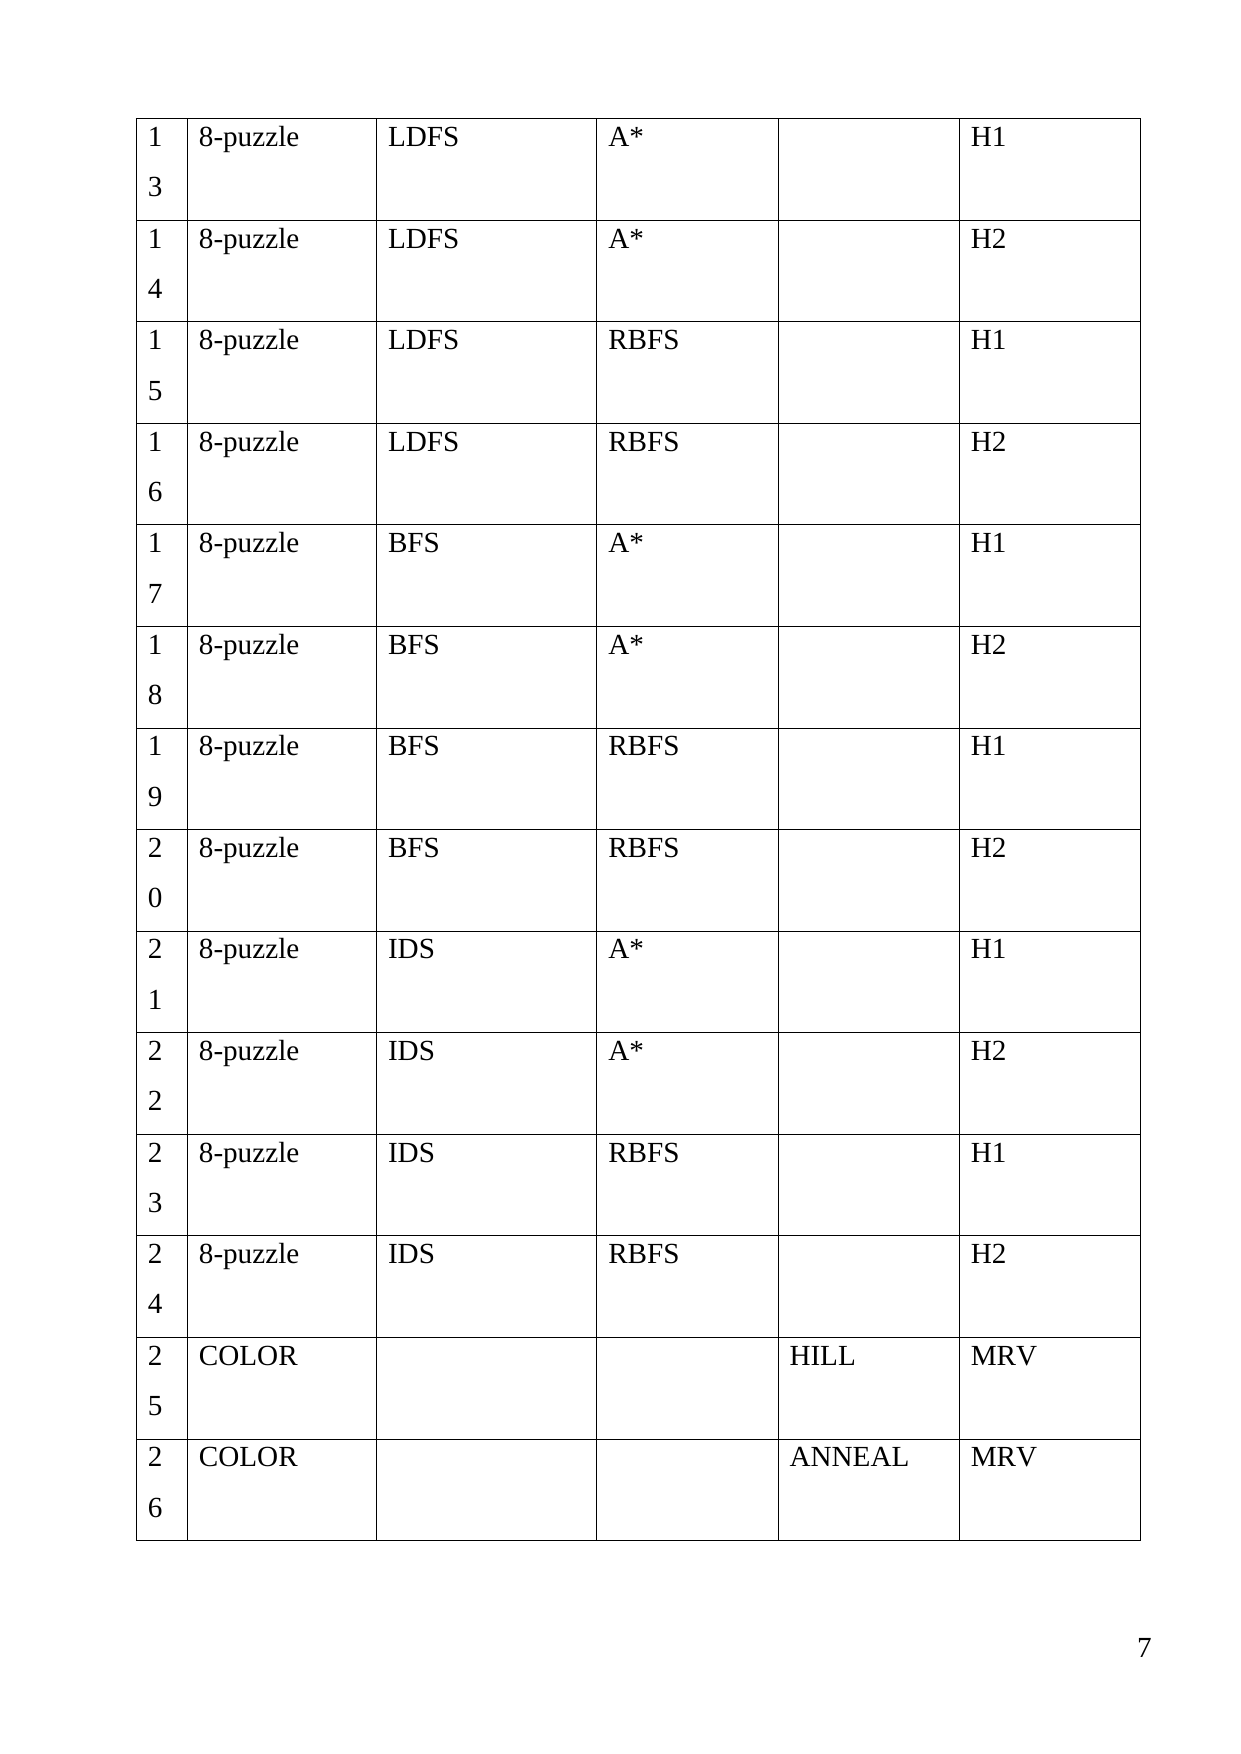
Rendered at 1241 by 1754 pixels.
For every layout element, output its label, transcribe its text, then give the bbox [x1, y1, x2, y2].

table_cell H1 [960, 322, 1140, 423]
table_cell BFS [377, 627, 596, 727]
table_cell 18 [137, 627, 187, 727]
table_cell 8-puzzle [188, 525, 376, 626]
table_cell [377, 1338, 596, 1438]
table_cell 19 [137, 729, 187, 829]
table_cell 8-puzzle [188, 1135, 376, 1235]
table_cell RBFS [597, 1236, 778, 1337]
table_cell [597, 1440, 778, 1540]
table_cell 8-puzzle [188, 627, 376, 727]
table_cell 15 [137, 322, 187, 423]
table_cell 8-puzzle [188, 322, 376, 423]
table_cell RBFS [597, 729, 778, 829]
table_cell 13 [137, 119, 187, 220]
table_cell 8-puzzle [188, 424, 376, 524]
table_cell MRV [960, 1338, 1140, 1438]
table_cell [377, 1440, 596, 1540]
table_cell [779, 221, 959, 321]
table_cell A* [597, 932, 778, 1032]
table_cell IDS [377, 1236, 596, 1337]
table_cell [779, 322, 959, 423]
table_cell RBFS [597, 1135, 778, 1235]
table_cell [779, 729, 959, 829]
table_cell A* [597, 525, 778, 626]
table_cell A* [597, 627, 778, 727]
table_cell 24 [137, 1236, 187, 1337]
table_cell BFS [377, 729, 596, 829]
table_cell 21 [137, 932, 187, 1032]
table_cell H2 [960, 627, 1140, 727]
table_cell 14 [137, 221, 187, 321]
table_cell 8-puzzle [188, 221, 376, 321]
table_cell MRV [960, 1440, 1140, 1540]
table_cell 16 [137, 424, 187, 524]
table_cell LDFS [377, 119, 596, 220]
table_cell IDS [377, 1033, 596, 1134]
table_cell [779, 1135, 959, 1235]
table_cell H1 [960, 1135, 1140, 1235]
table_cell 23 [137, 1135, 187, 1235]
table_cell 26 [137, 1440, 187, 1540]
table_cell BFS [377, 525, 596, 626]
table_cell COLOR [188, 1338, 376, 1438]
table_cell H2 [960, 830, 1140, 931]
table_cell BFS [377, 830, 596, 931]
table_cell 8-puzzle [188, 830, 376, 931]
table_cell [779, 932, 959, 1032]
table_cell H1 [960, 525, 1140, 626]
table_cell LDFS [377, 221, 596, 321]
table_cell H2 [960, 1236, 1140, 1337]
table_cell RBFS [597, 424, 778, 524]
table_cell [779, 119, 959, 220]
table_cell A* [597, 1033, 778, 1134]
table_cell H1 [960, 932, 1140, 1032]
table_cell IDS [377, 932, 596, 1032]
table_cell [597, 1338, 778, 1438]
table_cell 8-puzzle [188, 932, 376, 1032]
table_cell 17 [137, 525, 187, 626]
table_cell H2 [960, 424, 1140, 524]
table_cell LDFS [377, 322, 596, 423]
table_cell 8-puzzle [188, 1033, 376, 1134]
table_cell LDFS [377, 424, 596, 524]
table_cell COLOR [188, 1440, 376, 1540]
table_cell HILL [779, 1338, 959, 1438]
table_cell 8-puzzle [188, 119, 376, 220]
table_cell H1 [960, 729, 1140, 829]
table_cell H2 [960, 1033, 1140, 1134]
table_cell [779, 424, 959, 524]
table_cell RBFS [597, 322, 778, 423]
table_cell H2 [960, 221, 1140, 321]
table_cell 8-puzzle [188, 729, 376, 829]
table_cell H1 [960, 119, 1140, 220]
table_cell [779, 525, 959, 626]
table_cell [779, 1236, 959, 1337]
table_cell 8-puzzle [188, 1236, 376, 1337]
table_cell IDS [377, 1135, 596, 1235]
table_cell 22 [137, 1033, 187, 1134]
table_cell [779, 830, 959, 931]
table_cell A* [597, 221, 778, 321]
table_cell 20 [137, 830, 187, 931]
table_cell ANNEAL [779, 1440, 959, 1540]
table_cell RBFS [597, 830, 778, 931]
table_cell [779, 627, 959, 727]
table_cell [779, 1033, 959, 1134]
table_cell A* [597, 119, 778, 220]
table_cell 25 [137, 1338, 187, 1438]
